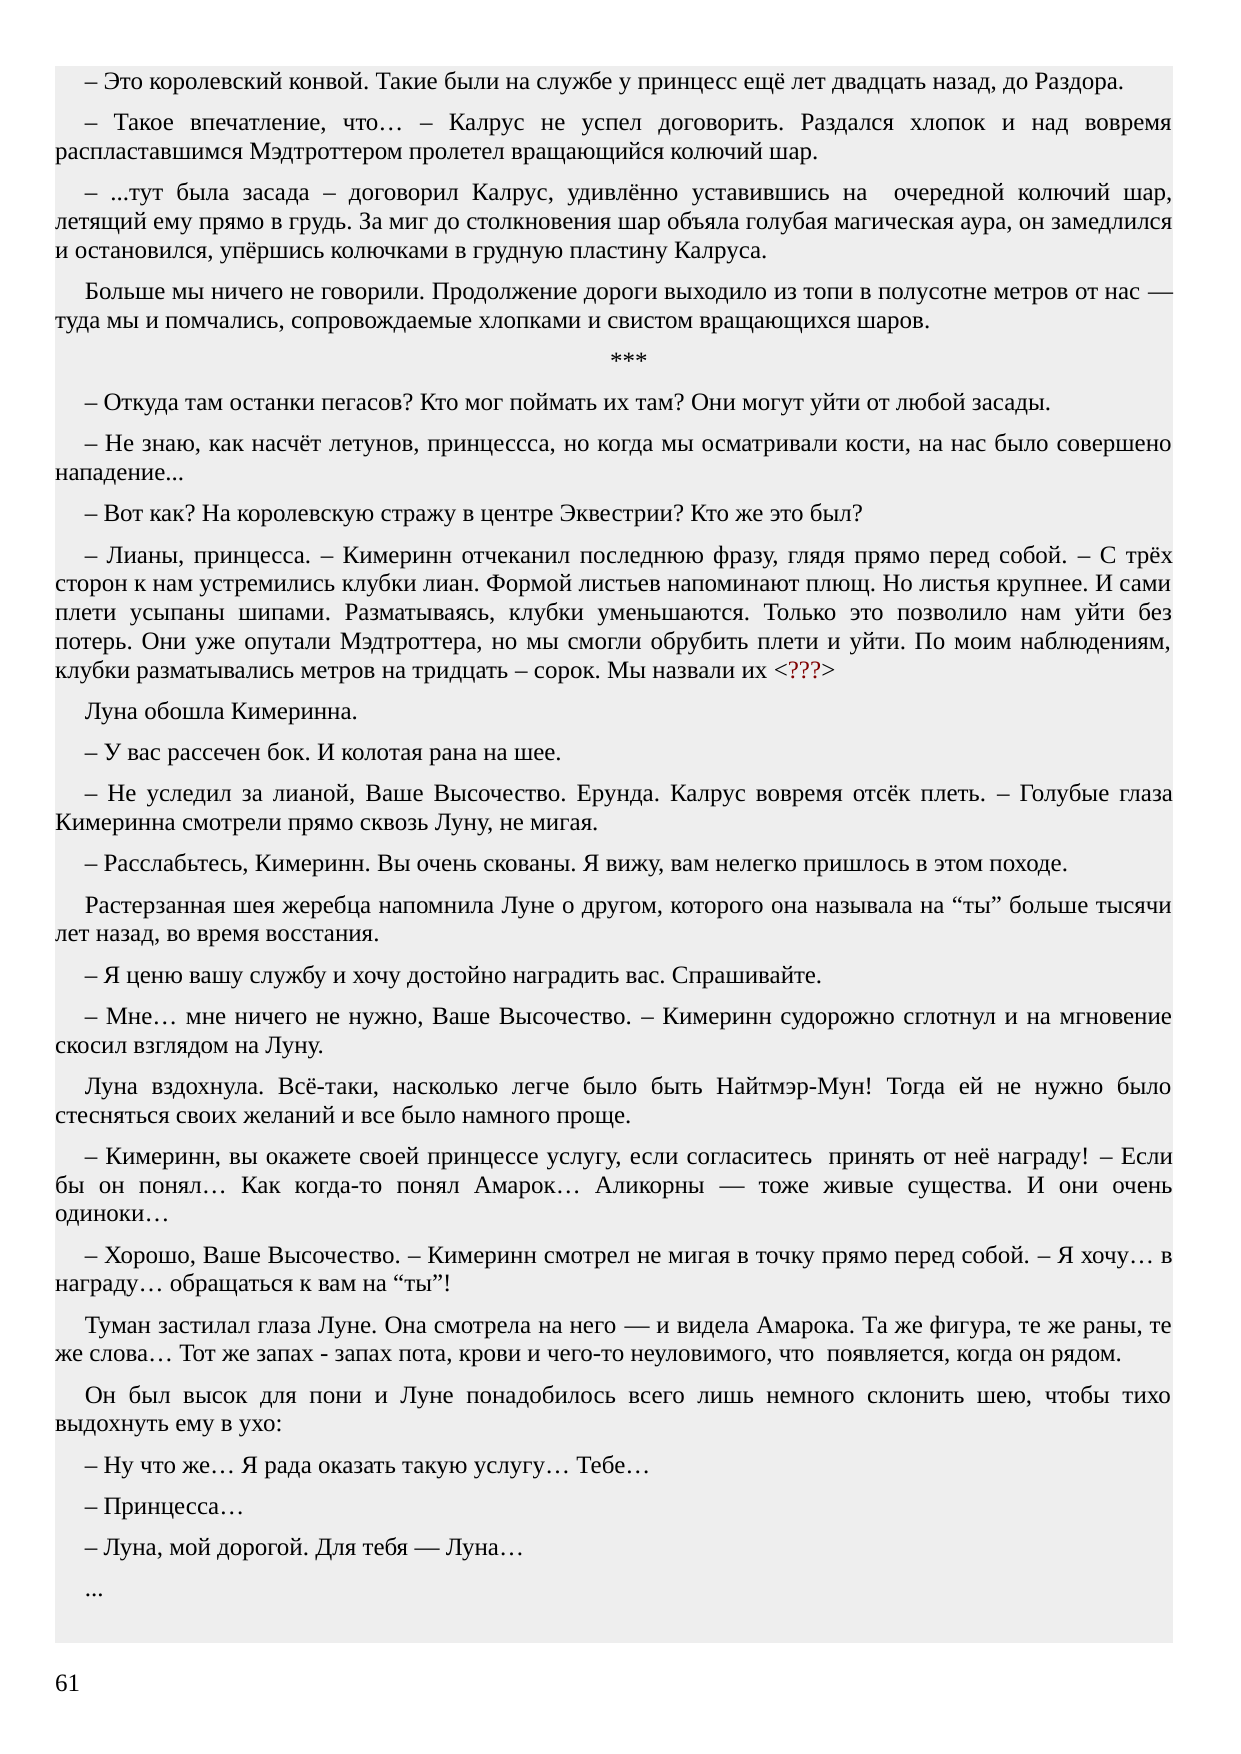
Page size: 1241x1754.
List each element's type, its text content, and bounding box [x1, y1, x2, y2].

text Растерзанная шея жеребца напомнила Луне о другом, которого она называла на “ты” больше тысячи лет назад, во время восстания. [55, 890, 1173, 947]
text – Не знаю, как насчёт летунов, принцессса, но когда мы осматривали кости, на нас было совершено нападение... [55, 428, 1173, 486]
text Луна вздохнула. Всё-таки, насколько легче было быть Найтмэр-Мун! Тогда ей не нужно было стесняться своих желаний и все было намного проще. [55, 1071, 1173, 1128]
text – Я ценю вашу службу и хочу достойно наградить вас. Спрашивайте. [55, 960, 1173, 988]
text – Вот как? На королевскую стражу в центре Эквестрии? Кто же это был? [55, 498, 1173, 527]
text – Принцесса… [55, 1491, 1173, 1520]
text – Ну что же… Я рада оказать такую услугу… Тебе… [55, 1450, 1173, 1478]
text – Это королевский конвой. Такие были на службе у принцесс ещё лет двадцать назад, до Раздора. [55, 66, 1173, 95]
text – Мне… мне ничего не нужно, Ваше Высочество. – Кимеринн судорожно сглотнул и на мгновение скосил взглядом на Луну. [55, 1001, 1173, 1058]
text – У вас рассечен бок. И колотая рана на шее. [55, 737, 1173, 766]
text – Хорошо, Ваше Высочество. – Кимеринн смотрел не мигая в точку прямо перед собой. – Я хочу… в награду… обращаться к вам на “ты”! [55, 1240, 1173, 1297]
text – Такое впечатление, что… – Калрус не успел договорить. Раздался хлопок и над вовремя распластавшимся Мэдтроттером пролетел вращающийся колючий шар. [55, 107, 1173, 165]
text Луна обошла Кимеринна. [55, 696, 1173, 725]
text – Откуда там останки пегасов? Кто мог поймать их там? Они могут уйти от любой засады. [55, 387, 1173, 416]
text *** [55, 346, 1173, 375]
text Туман застилал глаза Луне. Она смотрела на него — и видела Амарока. Та же фигура, те же раны, те же слова… Тот же запах - запах пота, крови и чего-то неуловимого, что появляется, когда он рядом. [55, 1310, 1173, 1367]
text – Луна, мой дорогой. Для тебя — Луна… [55, 1532, 1173, 1561]
text – ...тут была засада – договорил Калрус, удивлённо уставившись на очередной колючий шар, летящий ему прямо в грудь. За миг до столкновения шар объяла голубая магическая аура, он замедлился и остановился, упёршись колючками в грудную пластину Калруса. [55, 177, 1173, 263]
text Он был высок для пони и Луне понадобилось всего лишь немного склонить шею, чтобы тихо выдохнуть ему в ухо: [55, 1380, 1173, 1437]
text Больше мы ничего не говорили. Продолжение дороги выходило из топи в полусотне метров от нас — туда мы и помчались, сопровождаемые хлопками и свистом вращающихся шаров. [55, 276, 1173, 333]
text – Не уследил за лианой, Ваше Высочество. Ерунда. Калрус вовремя отсёк плеть. – Голубые глаза Кимеринна смотрели прямо сквозь Луну, не мигая. [55, 778, 1173, 836]
text – Лианы, принцесса. – Кимеринн отчеканил последнюю фразу, глядя прямо перед собой. – С трёх сторон к нам устремились клубки лиан. Формой листьев напоминают плющ. Но листья крупнее. И сами плети усыпаны шипами. Разматываясь, клубки уменьшаются. Только это позволило нам уйти без потерь. Они уже опутали Мэдтроттера, но мы смогли обрубить плети и уйти. По моим наблюдениям, клубки разматывались метров на тридцать – сорок. Мы назвали их <???> [55, 540, 1173, 683]
text – Расслабьтесь, Кимеринн. Вы очень скованы. Я вижу, вам нелегко пришлось в этом походе. [55, 848, 1173, 877]
text – Кимеринн, вы окажете своей принцессе услугу, если согласитесь принять от неё награду! – Если бы он понял… Как когда-то понял Амарок… Аликорны — тоже живые существа. И они очень одиноки… [55, 1141, 1173, 1227]
text ... [55, 1573, 1173, 1602]
